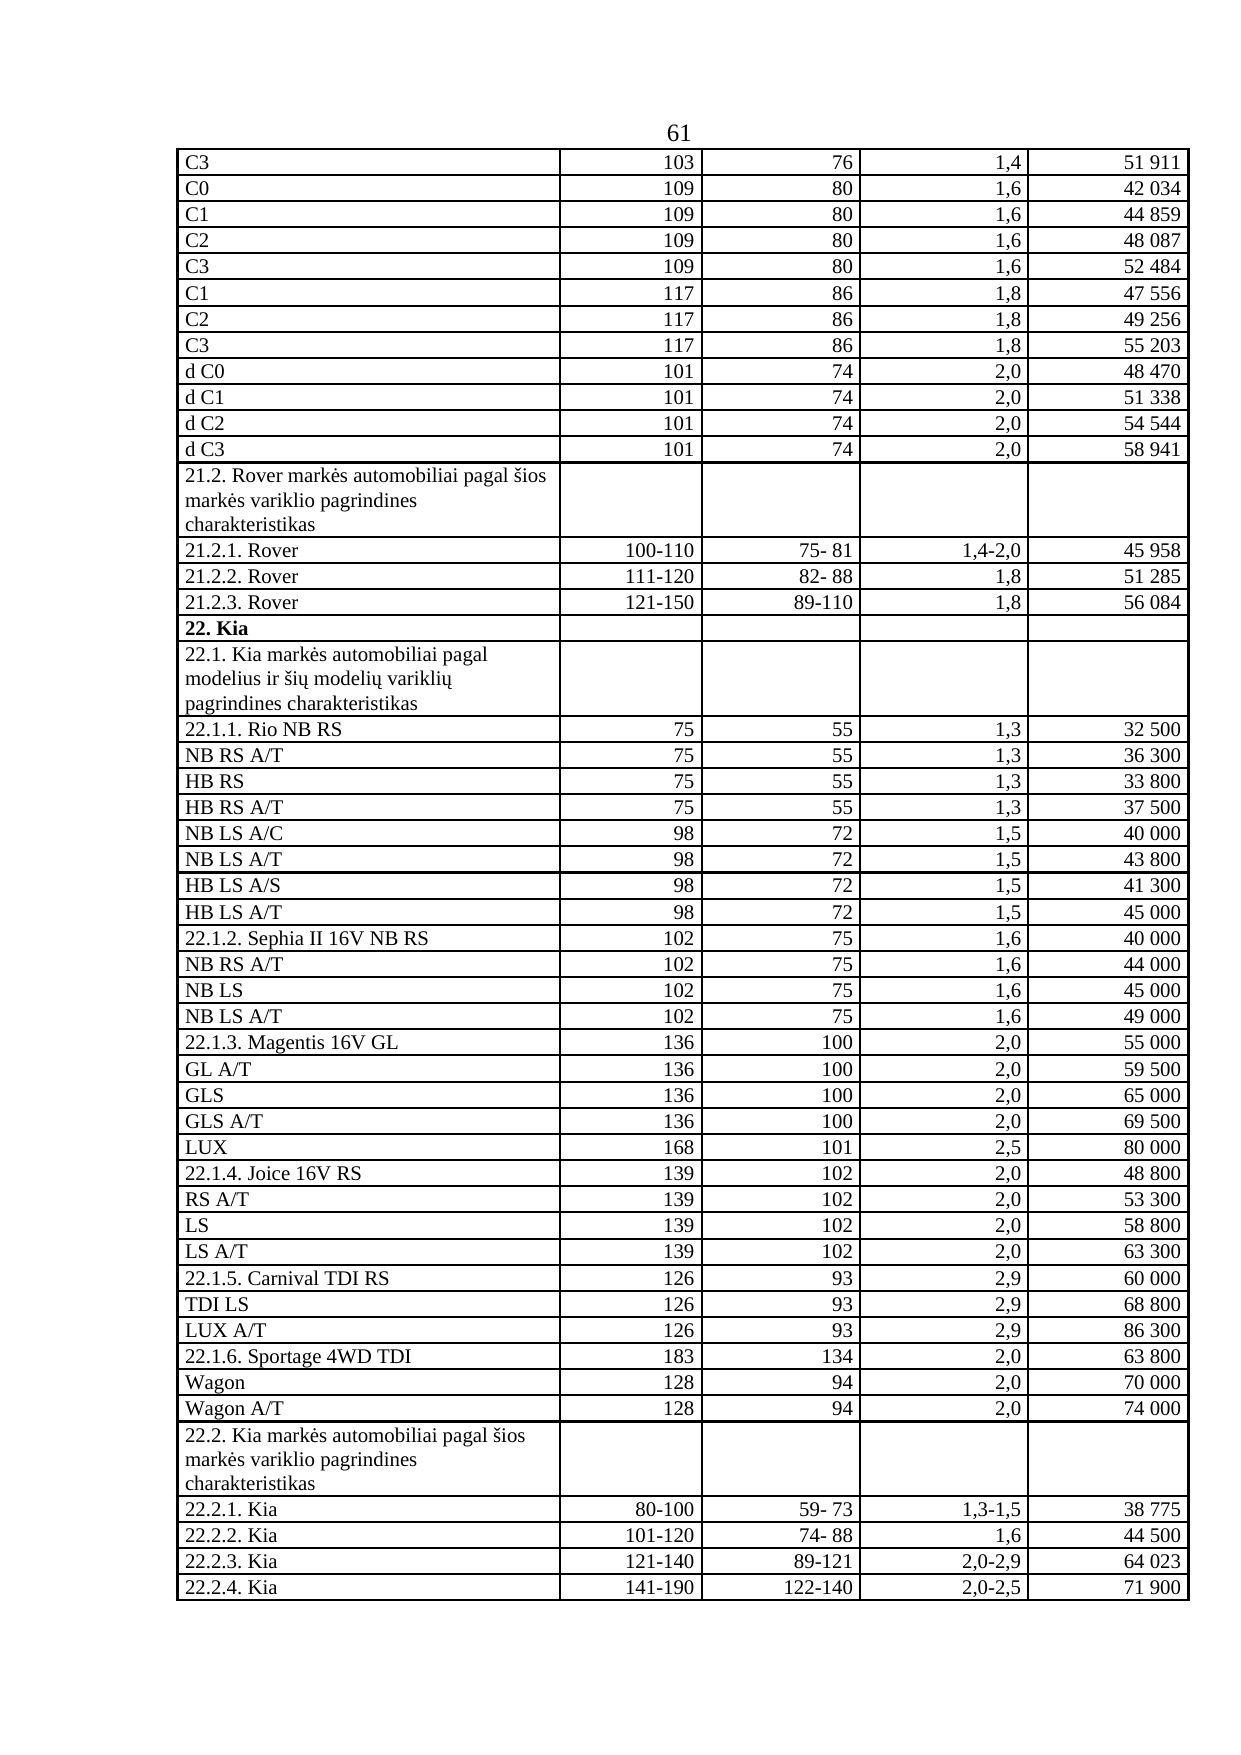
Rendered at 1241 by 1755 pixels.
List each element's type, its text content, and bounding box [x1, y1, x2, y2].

table_cell C3 [179, 333, 559, 357]
table_cell 53 300 [1029, 1187, 1187, 1211]
table_cell 55 203 [1029, 333, 1187, 357]
table_cell 22.2.4. Kia [179, 1575, 559, 1599]
table_cell 48 087 [1029, 228, 1187, 252]
table_cell 69 500 [1029, 1109, 1187, 1133]
table_cell 98 [561, 847, 701, 871]
table_cell 44 000 [1029, 952, 1187, 976]
table_cell 55 [703, 769, 859, 793]
table_cell 94 [703, 1370, 859, 1394]
table_cell 93 [703, 1318, 859, 1342]
table_cell 126 [561, 1266, 701, 1290]
table_cell 2,0 [861, 1213, 1027, 1237]
table_cell C2 [179, 228, 559, 252]
table_cell 71 900 [1029, 1575, 1187, 1599]
table_cell 21.2.1. Rover [179, 538, 559, 562]
table_cell NB RS A/T [179, 952, 559, 976]
table_cell 122-140 [703, 1575, 859, 1599]
table_cell 93 [703, 1266, 859, 1290]
table_cell [703, 1423, 859, 1495]
table_cell 55 [703, 743, 859, 767]
table_cell LUX A/T [179, 1318, 559, 1342]
table_cell 1,5 [861, 900, 1027, 924]
table_cell C3 [179, 150, 559, 174]
table_cell 40 000 [1029, 926, 1187, 950]
table_cell 94 [703, 1396, 859, 1420]
table_cell [861, 1423, 1027, 1495]
table_cell 74 [703, 437, 859, 461]
table_cell 33 800 [1029, 769, 1187, 793]
table_cell 2,0-2,9 [861, 1549, 1027, 1573]
table_cell 49 256 [1029, 307, 1187, 331]
table_cell C3 [179, 254, 559, 278]
table_cell 40 000 [1029, 821, 1187, 845]
table_cell 1,8 [861, 590, 1027, 614]
table_cell 1,6 [861, 1004, 1027, 1028]
table_cell 1,3 [861, 717, 1027, 741]
table_cell 80 000 [1029, 1135, 1187, 1159]
table_cell [561, 1423, 701, 1495]
table_cell 101 [703, 1135, 859, 1159]
table_cell 2,0 [861, 385, 1027, 409]
table_cell 86 300 [1029, 1318, 1187, 1342]
table_cell 1,6 [861, 254, 1027, 278]
table_cell 2,0 [861, 1396, 1027, 1420]
table_cell 109 [561, 176, 701, 200]
table_cell NB RS A/T [179, 743, 559, 767]
table_cell 51 338 [1029, 385, 1187, 409]
table_cell LS A/T [179, 1240, 559, 1263]
table_cell 2,0 [861, 1030, 1027, 1054]
table_cell 52 484 [1029, 254, 1187, 278]
table_cell 102 [561, 926, 701, 950]
table_cell d C1 [179, 385, 559, 409]
table_cell 74 [703, 411, 859, 435]
table_cell 136 [561, 1109, 701, 1133]
table_cell 59- 73 [703, 1497, 859, 1521]
table_cell 2,5 [861, 1135, 1027, 1159]
table_cell [703, 464, 859, 536]
table_cell 100-110 [561, 538, 701, 562]
table_cell [561, 642, 701, 714]
table_cell 98 [561, 874, 701, 897]
table_cell 51 911 [1029, 150, 1187, 174]
table_cell LS [179, 1213, 559, 1237]
table_cell 55 000 [1029, 1030, 1187, 1054]
table_cell 100 [703, 1030, 859, 1054]
table_cell d C3 [179, 437, 559, 461]
table_cell 41 300 [1029, 874, 1187, 897]
table_cell HB RS [179, 769, 559, 793]
table_cell 2,0 [861, 1240, 1027, 1263]
table_cell 22. Kia [179, 616, 559, 640]
table_cell 75 [561, 795, 701, 819]
table_cell 183 [561, 1344, 701, 1368]
table_cell C2 [179, 307, 559, 331]
table_cell 1,3 [861, 795, 1027, 819]
table_cell 72 [703, 847, 859, 871]
table_cell 128 [561, 1370, 701, 1394]
table_cell 38 775 [1029, 1497, 1187, 1521]
table_cell 72 [703, 900, 859, 924]
table_cell 56 084 [1029, 590, 1187, 614]
table_cell 22.1.1. Rio NB RS [179, 717, 559, 741]
table_cell 141-190 [561, 1575, 701, 1599]
table_cell 22.2.1. Kia [179, 1497, 559, 1521]
table_cell 100 [703, 1083, 859, 1107]
table_cell 49 000 [1029, 1004, 1187, 1028]
table_cell d C0 [179, 359, 559, 383]
table_cell [1029, 642, 1187, 714]
table_cell 1,3-1,5 [861, 1497, 1027, 1521]
table_cell 2,0 [861, 1109, 1027, 1133]
table_cell 51 285 [1029, 564, 1187, 588]
table_cell 74 [703, 359, 859, 383]
table_cell 2,0 [861, 1370, 1027, 1394]
table_cell 1,8 [861, 307, 1027, 331]
table_cell 2,9 [861, 1318, 1027, 1342]
table_cell 75 [561, 769, 701, 793]
table_cell 59 500 [1029, 1056, 1187, 1081]
table_cell 44 500 [1029, 1523, 1187, 1547]
table_cell 2,0-2,5 [861, 1575, 1027, 1599]
table_cell 117 [561, 333, 701, 357]
table_cell 1,3 [861, 743, 1027, 767]
table_cell 121-140 [561, 1549, 701, 1573]
table_cell 101-120 [561, 1523, 701, 1547]
table_cell HB LS A/T [179, 900, 559, 924]
table_cell 45 958 [1029, 538, 1187, 562]
table_cell 47 556 [1029, 280, 1187, 304]
table_cell [703, 642, 859, 714]
table_cell 102 [703, 1187, 859, 1211]
table_cell 22.2. Kia markės automobiliai pagal šios markės variklio pagrindines charakteristikas [179, 1423, 559, 1495]
table_cell 121-150 [561, 590, 701, 614]
table_cell 2,0 [861, 1056, 1027, 1081]
table_cell 2,0 [861, 1187, 1027, 1211]
table_cell 80-100 [561, 1497, 701, 1521]
table_cell 2,0 [861, 411, 1027, 435]
table_cell 75 [703, 978, 859, 1002]
table_cell 22.1.6. Sportage 4WD TDI [179, 1344, 559, 1368]
table_cell 100 [703, 1056, 859, 1081]
table_cell 109 [561, 254, 701, 278]
table_cell 2,0 [861, 359, 1027, 383]
table_cell 101 [561, 385, 701, 409]
table_cell 75 [561, 743, 701, 767]
table_cell 72 [703, 874, 859, 897]
table_cell NB LS A/T [179, 1004, 559, 1028]
table_cell 1,6 [861, 926, 1027, 950]
table_cell 1,6 [861, 978, 1027, 1002]
table_cell 21.2.2. Rover [179, 564, 559, 588]
table_cell 117 [561, 307, 701, 331]
table_cell 93 [703, 1292, 859, 1316]
table_cell 102 [561, 1004, 701, 1028]
table_cell 75 [561, 717, 701, 741]
table_cell GLS A/T [179, 1109, 559, 1133]
table_cell 139 [561, 1161, 701, 1185]
table_cell 74 [703, 385, 859, 409]
table_cell 86 [703, 333, 859, 357]
table_cell 2,0 [861, 1344, 1027, 1368]
table_cell 76 [703, 150, 859, 174]
table_cell 58 800 [1029, 1213, 1187, 1237]
table_cell 55 [703, 717, 859, 741]
table_cell 63 800 [1029, 1344, 1187, 1368]
table_cell 42 034 [1029, 176, 1187, 200]
table_cell 22.1.4. Joice 16V RS [179, 1161, 559, 1185]
table_cell 1,8 [861, 333, 1027, 357]
table_cell 63 300 [1029, 1240, 1187, 1263]
table_cell C0 [179, 176, 559, 200]
table_cell d C2 [179, 411, 559, 435]
table_cell [1029, 1423, 1187, 1495]
table_cell 86 [703, 280, 859, 304]
table_cell 60 000 [1029, 1266, 1187, 1290]
table_cell 89-121 [703, 1549, 859, 1573]
table_cell 139 [561, 1240, 701, 1263]
table_cell 102 [703, 1161, 859, 1185]
table_cell 117 [561, 280, 701, 304]
table_cell 1,5 [861, 821, 1027, 845]
table_cell 100 [703, 1109, 859, 1133]
table_cell 1,4-2,0 [861, 538, 1027, 562]
table_cell 1,6 [861, 202, 1027, 226]
table_cell 1,6 [861, 952, 1027, 976]
table_cell 75 [703, 926, 859, 950]
table_cell 80 [703, 176, 859, 200]
table_cell 22.1.2. Sephia II 16V NB RS [179, 926, 559, 950]
table_cell 58 941 [1029, 437, 1187, 461]
table_cell 136 [561, 1083, 701, 1107]
table_cell Wagon [179, 1370, 559, 1394]
table_cell 101 [561, 437, 701, 461]
table_cell 75 [703, 952, 859, 976]
table_cell 1,8 [861, 280, 1027, 304]
table_cell 21.2. Rover markės automobiliai pagal šios markės variklio pagrindines charakteristikas [179, 464, 559, 536]
table_cell 136 [561, 1030, 701, 1054]
table_cell 36 300 [1029, 743, 1187, 767]
table_cell 32 500 [1029, 717, 1187, 741]
table_cell 80 [703, 202, 859, 226]
table_cell C1 [179, 280, 559, 304]
table_cell 1,6 [861, 176, 1027, 200]
table_cell NB LS [179, 978, 559, 1002]
table_cell 1,8 [861, 564, 1027, 588]
table_cell 54 544 [1029, 411, 1187, 435]
table_cell 22.2.2. Kia [179, 1523, 559, 1547]
table_cell 2,0 [861, 1083, 1027, 1107]
table_cell 126 [561, 1318, 701, 1342]
table_cell 74 000 [1029, 1396, 1187, 1420]
table_cell [861, 642, 1027, 714]
table_cell 134 [703, 1344, 859, 1368]
table_cell 101 [561, 359, 701, 383]
table_cell C1 [179, 202, 559, 226]
table_cell NB LS A/T [179, 847, 559, 871]
table_cell [561, 616, 701, 640]
table_cell 2,9 [861, 1292, 1027, 1316]
table_cell 98 [561, 900, 701, 924]
table_cell LUX [179, 1135, 559, 1159]
table_cell 70 000 [1029, 1370, 1187, 1394]
table_cell 68 800 [1029, 1292, 1187, 1316]
table_cell 22.1. Kia markės automobiliai pagal modelius ir šių modelių variklių pagrindines charakteristikas [179, 642, 559, 714]
table_cell NB LS A/C [179, 821, 559, 845]
table_cell 74- 88 [703, 1523, 859, 1547]
table_cell 102 [703, 1213, 859, 1237]
table_cell 126 [561, 1292, 701, 1316]
table_cell 89-110 [703, 590, 859, 614]
table_cell 139 [561, 1213, 701, 1237]
table_cell 22.2.3. Kia [179, 1549, 559, 1573]
table_cell GLS [179, 1083, 559, 1107]
table_cell 102 [703, 1240, 859, 1263]
table_cell GL A/T [179, 1056, 559, 1081]
table_cell 98 [561, 821, 701, 845]
table_cell 109 [561, 202, 701, 226]
table_cell 2,0 [861, 437, 1027, 461]
table_cell 44 859 [1029, 202, 1187, 226]
table_cell 48 470 [1029, 359, 1187, 383]
table_cell HB LS A/S [179, 874, 559, 897]
table_cell 128 [561, 1396, 701, 1420]
table_cell 1,6 [861, 1523, 1027, 1547]
table_cell 43 800 [1029, 847, 1187, 871]
table_cell [861, 616, 1027, 640]
table_cell [1029, 464, 1187, 536]
table_cell 45 000 [1029, 978, 1187, 1002]
table_cell 111-120 [561, 564, 701, 588]
table_cell 1,5 [861, 874, 1027, 897]
table_cell 102 [561, 978, 701, 1002]
table_cell 45 000 [1029, 900, 1187, 924]
table_cell 75- 81 [703, 538, 859, 562]
table_cell 139 [561, 1187, 701, 1211]
table_cell Wagon A/T [179, 1396, 559, 1420]
table_cell 37 500 [1029, 795, 1187, 819]
table_cell 136 [561, 1056, 701, 1081]
table_cell 2,9 [861, 1266, 1027, 1290]
table_cell 1,6 [861, 228, 1027, 252]
table_cell [861, 464, 1027, 536]
table_cell 82- 88 [703, 564, 859, 588]
table_cell 72 [703, 821, 859, 845]
table_cell 109 [561, 228, 701, 252]
table_cell 101 [561, 411, 701, 435]
table_cell 103 [561, 150, 701, 174]
table_cell HB RS A/T [179, 795, 559, 819]
table_cell 65 000 [1029, 1083, 1187, 1107]
table_cell 80 [703, 228, 859, 252]
table_cell 102 [561, 952, 701, 976]
table_cell 22.1.5. Carnival TDI RS [179, 1266, 559, 1290]
table_cell 1,4 [861, 150, 1027, 174]
table_cell 1,5 [861, 847, 1027, 871]
table_cell 86 [703, 307, 859, 331]
table_cell 2,0 [861, 1161, 1027, 1185]
table_cell 64 023 [1029, 1549, 1187, 1573]
table_cell 55 [703, 795, 859, 819]
table_cell 75 [703, 1004, 859, 1028]
table_cell [1029, 616, 1187, 640]
table_cell 80 [703, 254, 859, 278]
table_cell TDI LS [179, 1292, 559, 1316]
table_cell [703, 616, 859, 640]
table_cell [561, 464, 701, 536]
table_cell 48 800 [1029, 1161, 1187, 1185]
table_cell 168 [561, 1135, 701, 1159]
table_cell 21.2.3. Rover [179, 590, 559, 614]
table_cell 22.1.3. Magentis 16V GL [179, 1030, 559, 1054]
table_cell RS A/T [179, 1187, 559, 1211]
table_cell 1,3 [861, 769, 1027, 793]
